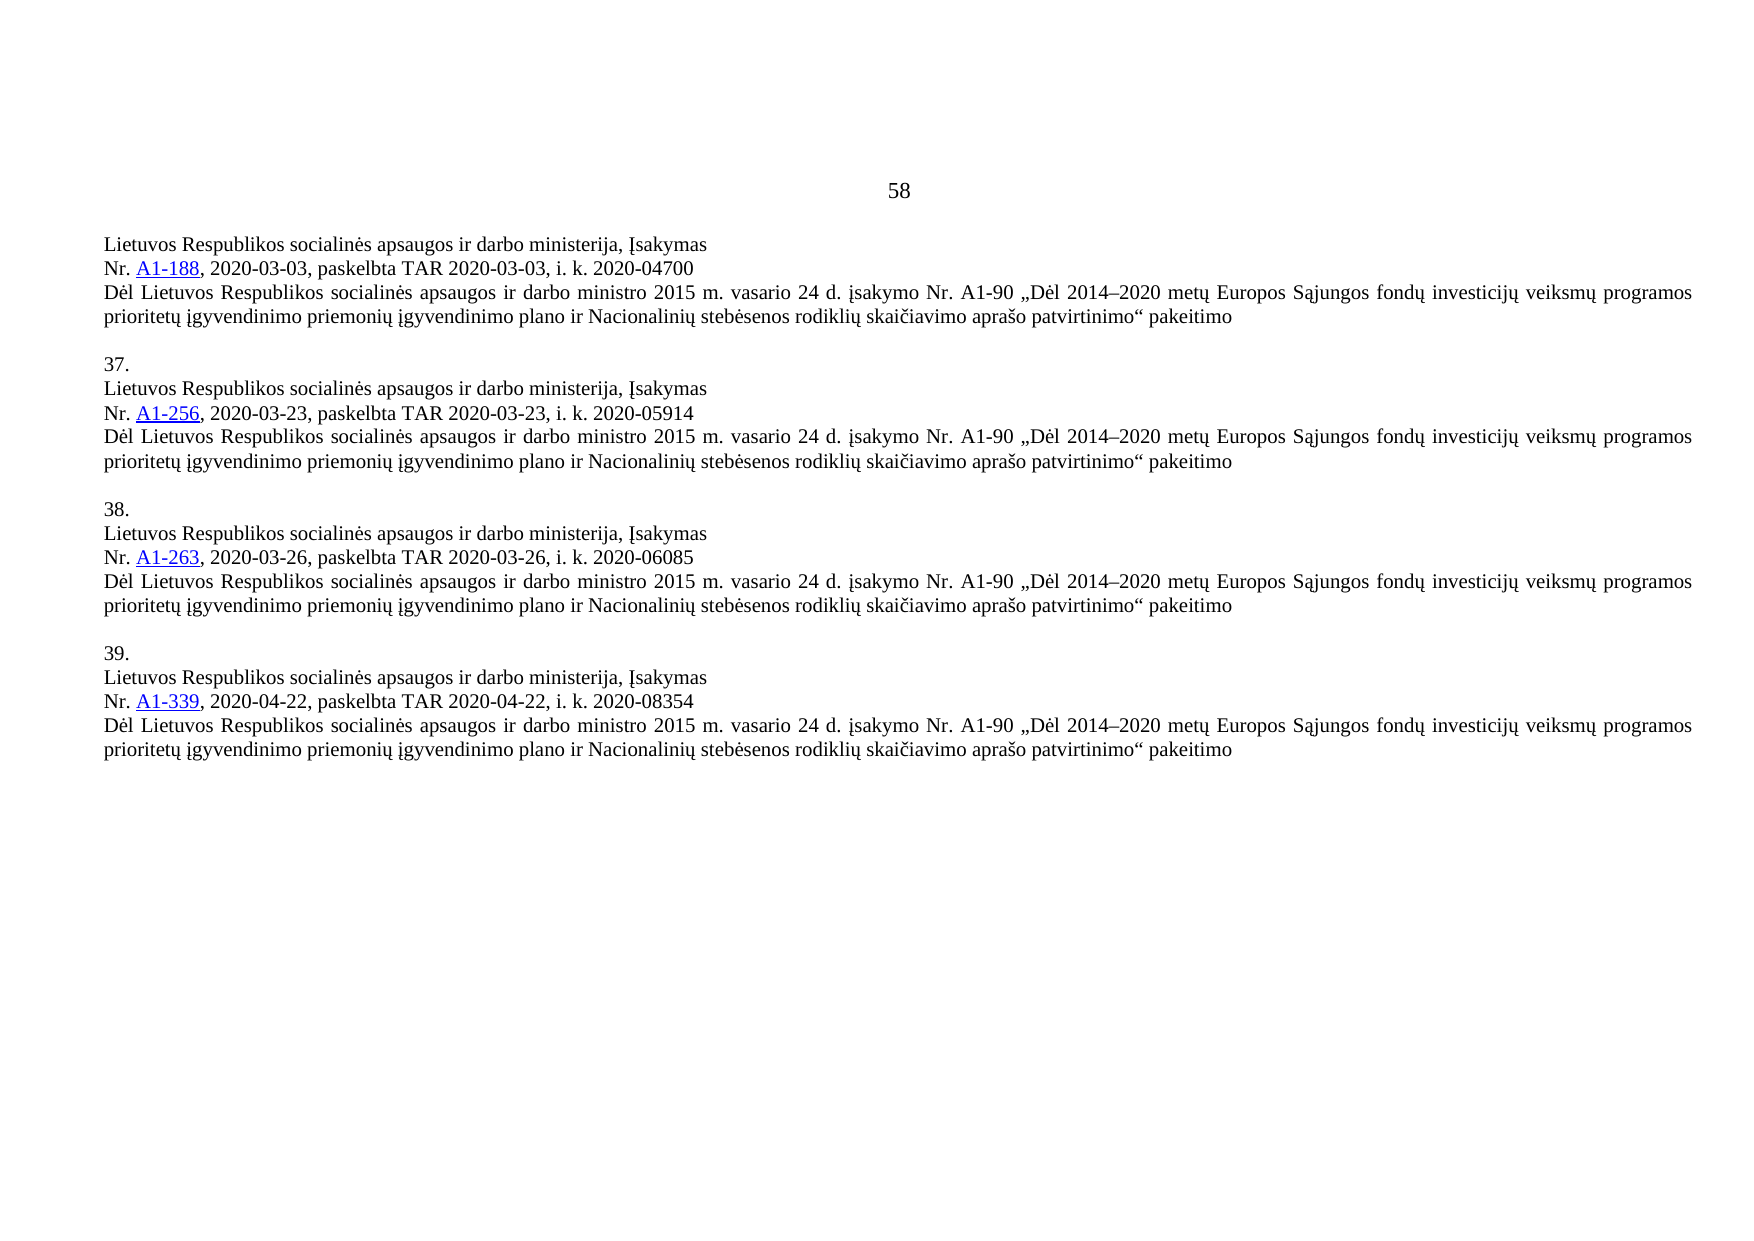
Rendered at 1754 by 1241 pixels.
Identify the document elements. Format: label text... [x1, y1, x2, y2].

text Dėl Lietuvos Respublikos socialinės apsaugos ir darbo ministro 2015 m. vasario 24 d. įsakymo Nr. A1-90 „Dėl 2014–2020 metų Europos Sąjungos fondų investicijų veiksmų programos prioritetų įgyvendinimo priemonių įgyvendinimo plano ir Nacionalinių stebėsenos rodiklių skaičiavimo aprašo patvirtinimo“ pakeitimo [103, 569, 1695, 617]
text 39. [103, 641, 1695, 665]
text Lietuvos Respublikos socialinės apsaugos ir darbo ministerija, Įsakymas [103, 232, 1695, 256]
text 37. [103, 352, 1695, 376]
text Nr. A1-339, 2020-04-22, paskelbta TAR 2020-04-22, i. k. 2020-08354 [103, 689, 1695, 713]
text Nr. A1-263, 2020-03-26, paskelbta TAR 2020-03-26, i. k. 2020-06085 [103, 545, 1695, 569]
text Lietuvos Respublikos socialinės apsaugos ir darbo ministerija, Įsakymas [103, 376, 1695, 400]
text Dėl Lietuvos Respublikos socialinės apsaugos ir darbo ministro 2015 m. vasario 24 d. įsakymo Nr. A1-90 „Dėl 2014–2020 metų Europos Sąjungos fondų investicijų veiksmų programos prioritetų įgyvendinimo priemonių įgyvendinimo plano ir Nacionalinių stebėsenos rodiklių skaičiavimo aprašo patvirtinimo“ pakeitimo [103, 424, 1695, 473]
text Dėl Lietuvos Respublikos socialinės apsaugos ir darbo ministro 2015 m. vasario 24 d. įsakymo Nr. A1-90 „Dėl 2014–2020 metų Europos Sąjungos fondų investicijų veiksmų programos prioritetų įgyvendinimo priemonių įgyvendinimo plano ir Nacionalinių stebėsenos rodiklių skaičiavimo aprašo patvirtinimo“ pakeitimo [103, 280, 1695, 328]
text Nr. A1-188, 2020-03-03, paskelbta TAR 2020-03-03, i. k. 2020-04700 [103, 256, 1695, 280]
text Lietuvos Respublikos socialinės apsaugos ir darbo ministerija, Įsakymas [103, 665, 1695, 689]
text Lietuvos Respublikos socialinės apsaugos ir darbo ministerija, Įsakymas [103, 521, 1695, 545]
text 38. [103, 497, 1695, 521]
text Dėl Lietuvos Respublikos socialinės apsaugos ir darbo ministro 2015 m. vasario 24 d. įsakymo Nr. A1-90 „Dėl 2014–2020 metų Europos Sąjungos fondų investicijų veiksmų programos prioritetų įgyvendinimo priemonių įgyvendinimo plano ir Nacionalinių stebėsenos rodiklių skaičiavimo aprašo patvirtinimo“ pakeitimo [103, 713, 1695, 761]
text Nr. A1-256, 2020-03-23, paskelbta TAR 2020-03-23, i. k. 2020-05914 [103, 400, 1695, 424]
